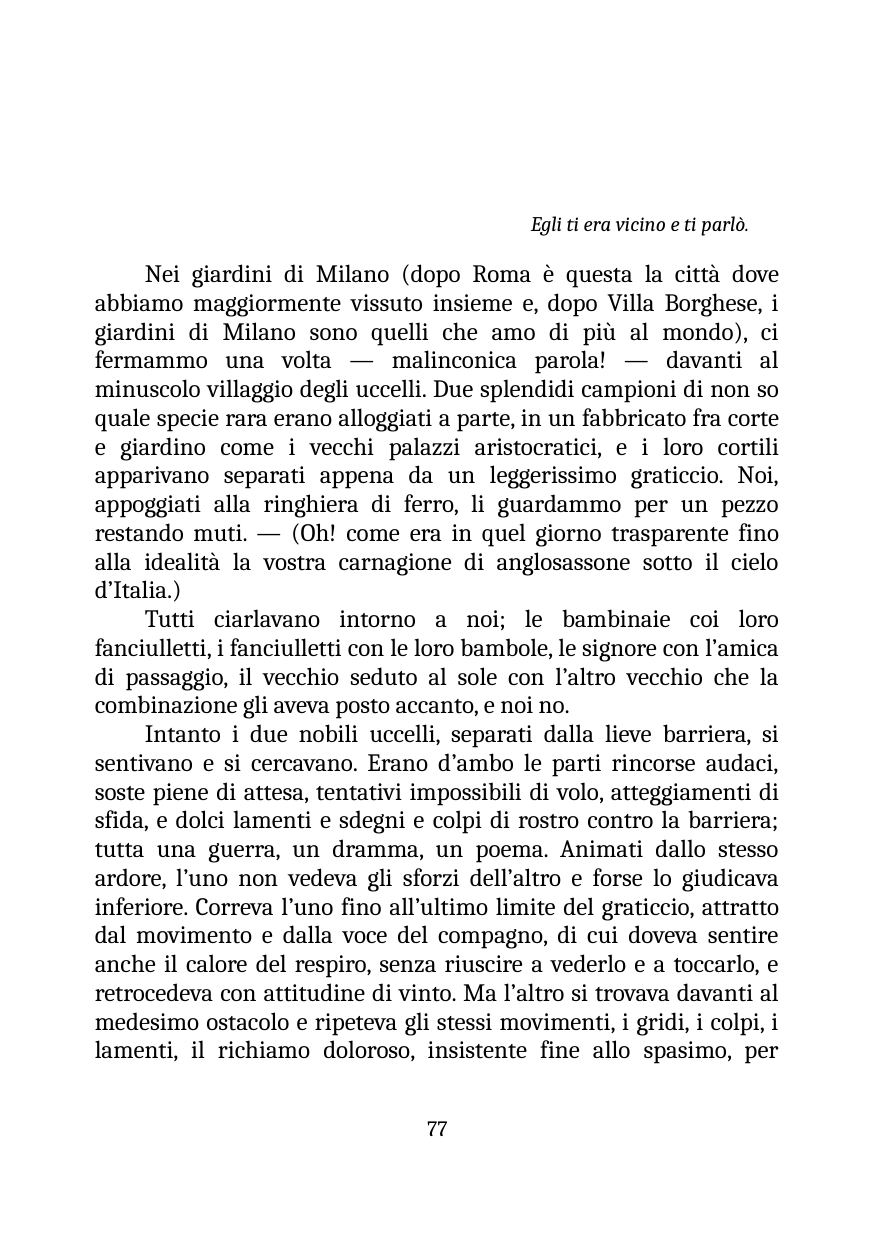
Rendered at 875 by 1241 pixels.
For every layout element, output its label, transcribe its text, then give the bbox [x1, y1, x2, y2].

text Nei giardini di Milano (dopo Roma è questa la città dove abbiamo maggiormente vissuto insieme e, dopo Villa Borghese, i giardini di Milano sono quelli che amo di più al mondo), ci fermammo una volta — malinconica parola! — davanti al minuscolo villaggio degli uccelli. Due splendidi campioni di non so quale specie rara erano alloggiati a parte, in un fabbricato fra corte e giardino come i vecchi palazzi aristocratici, e i loro cortili apparivano separati appena da un leggerissimo graticcio. Noi, appoggiati alla ringhiera di ferro, li guardammo per un pezzo restando muti. — (Oh! come era in quel giorno trasparente fino alla idealità la vostra carnagione di anglosassone sotto il cielo d’Italia.) [94, 260, 779, 605]
text Egli ti era vicino e ti parlò. [502, 213, 779, 237]
text Intanto i due nobili uccelli, separati dalla lieve barriera, si sentivano e si cercavano. Erano d’ambo le parti rincorse audaci, soste piene di attesa, tentativi impossibili di volo, atteggiamenti di sfida, e dolci lamenti e sdegni e colpi di rostro contro la barriera; tutta una guerra, un dramma, un poema. Animati dallo stesso ardore, l’uno non vedeva gli sforzi dell’altro e forse lo giudicava inferiore. Correva l’uno fino all’ultimo limite del graticcio, attratto dal movimento e dalla voce del compagno, di cui doveva sentire anche il calore del respiro, senza riuscire a vederlo e a toccarlo, e retrocedeva con attitudine di vinto. Ma l’altro si trovava davanti al medesimo ostacolo e ripeteva gli stessi movimenti, i gridi, i colpi, i lamenti, il richiamo doloroso, insistente fine allo spasimo, per [94, 720, 779, 1065]
text Tutti ciarlavano intorno a noi; le bambinaie coi loro fanciulletti, i fanciulletti con le loro bambole, le signore con l’amica di passaggio, il vecchio seduto al sole con l’altro vecchio che la combinazione gli aveva posto accanto, e noi no. [94, 605, 779, 720]
